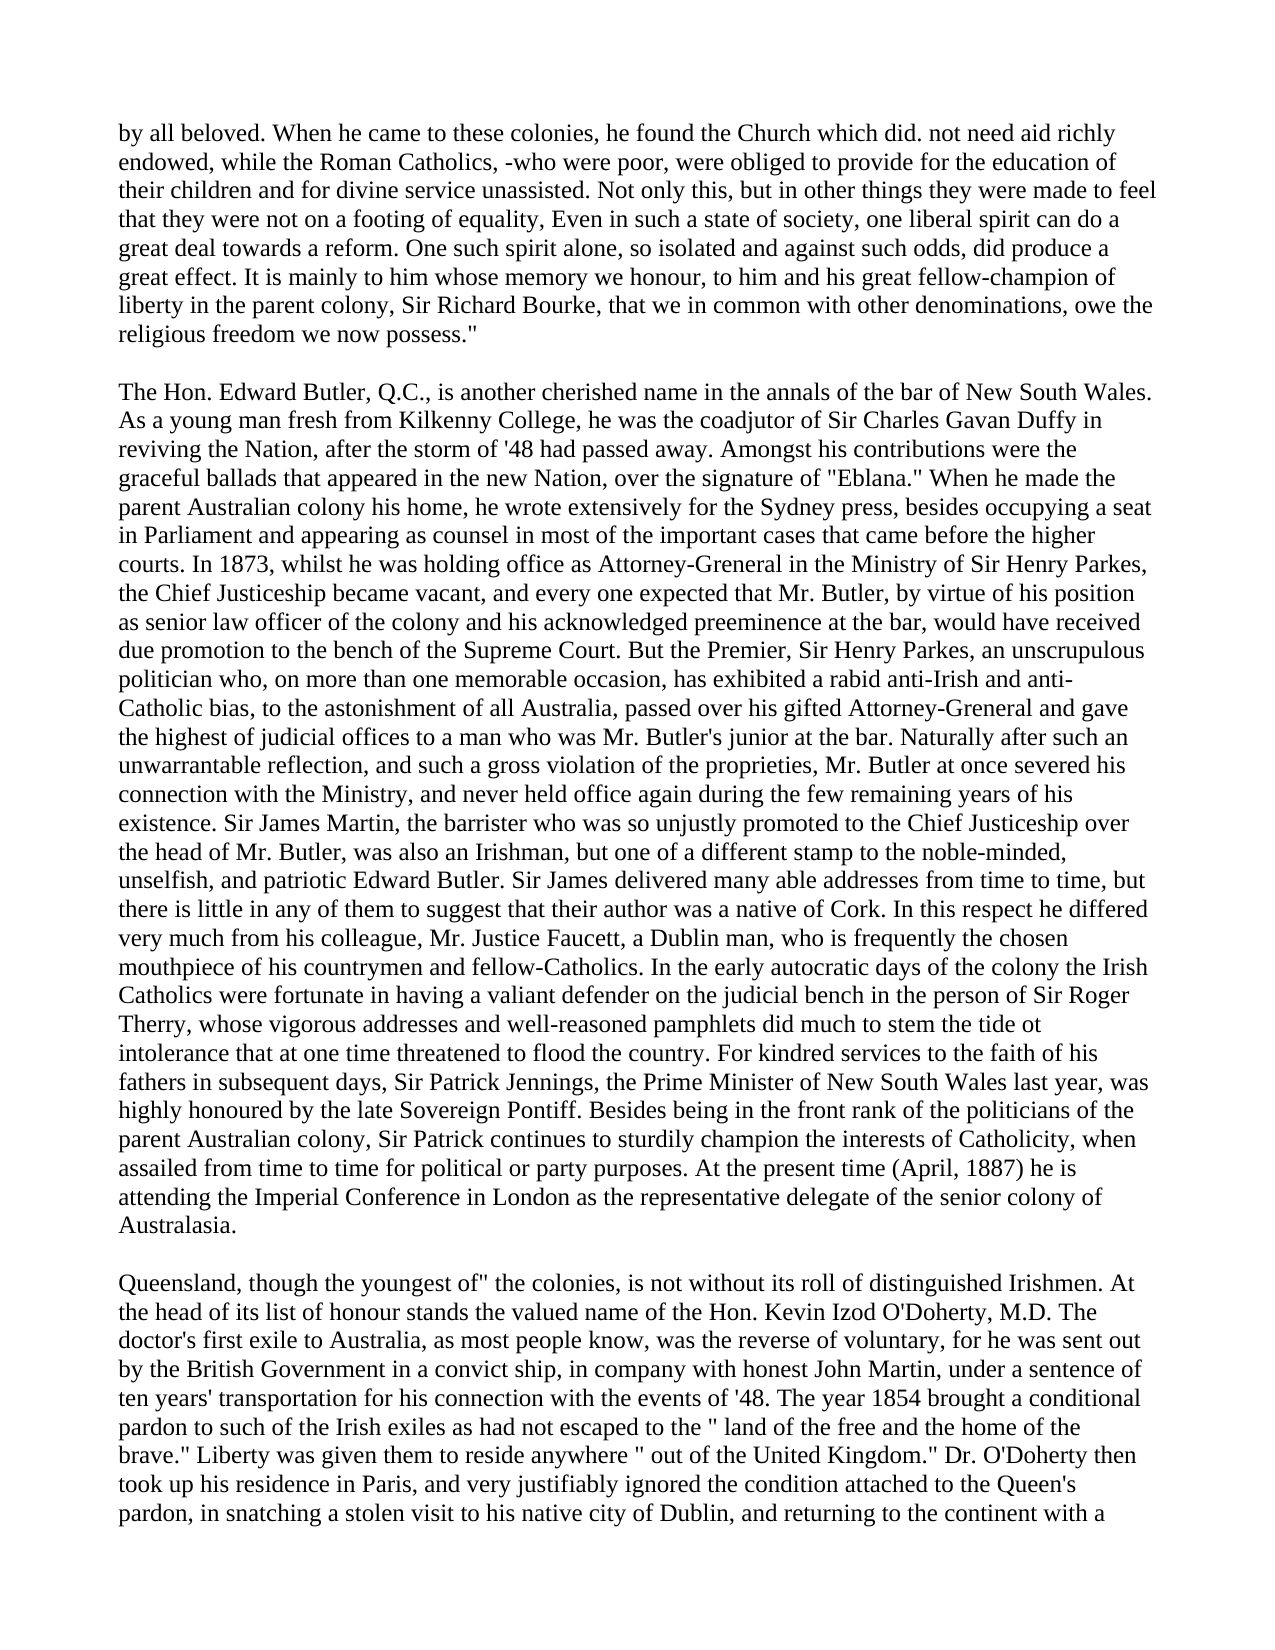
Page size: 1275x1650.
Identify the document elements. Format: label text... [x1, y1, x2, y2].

text by all beloved. When he came to these colonies, he found the Church which did. not need aid richly endowed, while the Roman Catholics, -who were poor, were obliged to provide for the education of their children and for divine service unassisted. Not only this, but in other things they were made to feel that they were not on a footing of equality, Even in such a state of society, one liberal spirit can do a great deal towards a reform. One such spirit alone, so isolated and against such odds, did produce a great effect. It is mainly to him whose memory we honour, to him and his great fellow-champion of liberty in the parent colony, Sir Richard Bourke, that we in common with other denominations, owe the religious freedom we now possess." [118, 118, 1157, 348]
text Queensland, though the youngest of" the colonies, is not without its roll of distinguished Irishmen. At the head of its list of honour stands the valued name of the Hon. Kevin Izod O'Doherty, M.D. The doctor's first exile to Australia, as most people know, was the reverse of voluntary, for he was sent out by the British Government in a convict ship, in company with honest John Martin, under a sentence of ten years' transportation for his connection with the events of '48. The year 1854 brought a conditional pardon to such of the Irish exiles as had not escaped to the " land of the free and the home of the brave." Liberty was given them to reside anywhere " out of the United Kingdom." Dr. O'Doherty then took up his residence in Paris, and very justifiably ignored the condition attached to the Queen's pardon, in snatching a stolen visit to his native city of Dublin, and returning to the continent with a [118, 1268, 1157, 1527]
text The Hon. Edward Butler, Q.C., is another cherished name in the annals of the bar of New South Wales. As a young man fresh from Kilkenny College, he was the coadjutor of Sir Charles Gavan Duffy in reviving the Nation, after the storm of '48 had passed away. Amongst his contributions were the graceful ballads that appeared in the new Nation, over the signature of "Eblana." When he made the parent Australian colony his home, he wrote extensively for the Sydney press, besides occupying a seat in Parliament and appearing as counsel in most of the important cases that came before the higher courts. In 1873, whilst he was holding office as Attorney-Greneral in the Ministry of Sir Henry Parkes, the Chief Justiceship became vacant, and every one expected that Mr. Butler, by virtue of his position as senior law officer of the colony and his acknowledged preeminence at the bar, would have received due promotion to the bench of the Supreme Court. But the Premier, Sir Henry Parkes, an unscrupulous politician who, on more than one memorable occasion, has exhibited a rabid anti-Irish and anti-Catholic bias, to the astonishment of all Australia, passed over his gifted Attorney-Greneral and gave the highest of judicial offices to a man who was Mr. Butler's junior at the bar. Naturally after such an unwarrantable reflection, and such a gross violation of the proprieties, Mr. Butler at once severed his connection with the Ministry, and never held office again during the few remaining years of his existence. Sir James Martin, the barrister who was so unjustly promoted to the Chief Justiceship over the head of Mr. Butler, was also an Irishman, but one of a different stamp to the noble-minded, unselfish, and patriotic Edward Butler. Sir James delivered many able addresses from time to time, but there is little in any of them to suggest that their author was a native of Cork. In this respect he differed very much from his colleague, Mr. Justice Faucett, a Dublin man, who is frequently the chosen mouthpiece of his countrymen and fellow-Catholics. In the early autocratic days of the colony the Irish Catholics were fortunate in having a valiant defender on the judicial bench in the person of Sir Roger Therry, whose vigorous addresses and well-reasoned pamphlets did much to stem the tide ot intolerance that at one time threatened to flood the country. For kindred services to the faith of his fathers in subsequent days, Sir Patrick Jennings, the Prime Minister of New South Wales last year, was highly honoured by the late Sovereign Pontiff. Besides being in the front rank of the politicians of the parent Australian colony, Sir Patrick continues to sturdily champion the interests of Catholicity, when assailed from time to time for political or party purposes. At the present time (April, 1887) he is attending the Imperial Conference in London as the representative delegate of the senior colony of Australasia. [118, 377, 1157, 1239]
